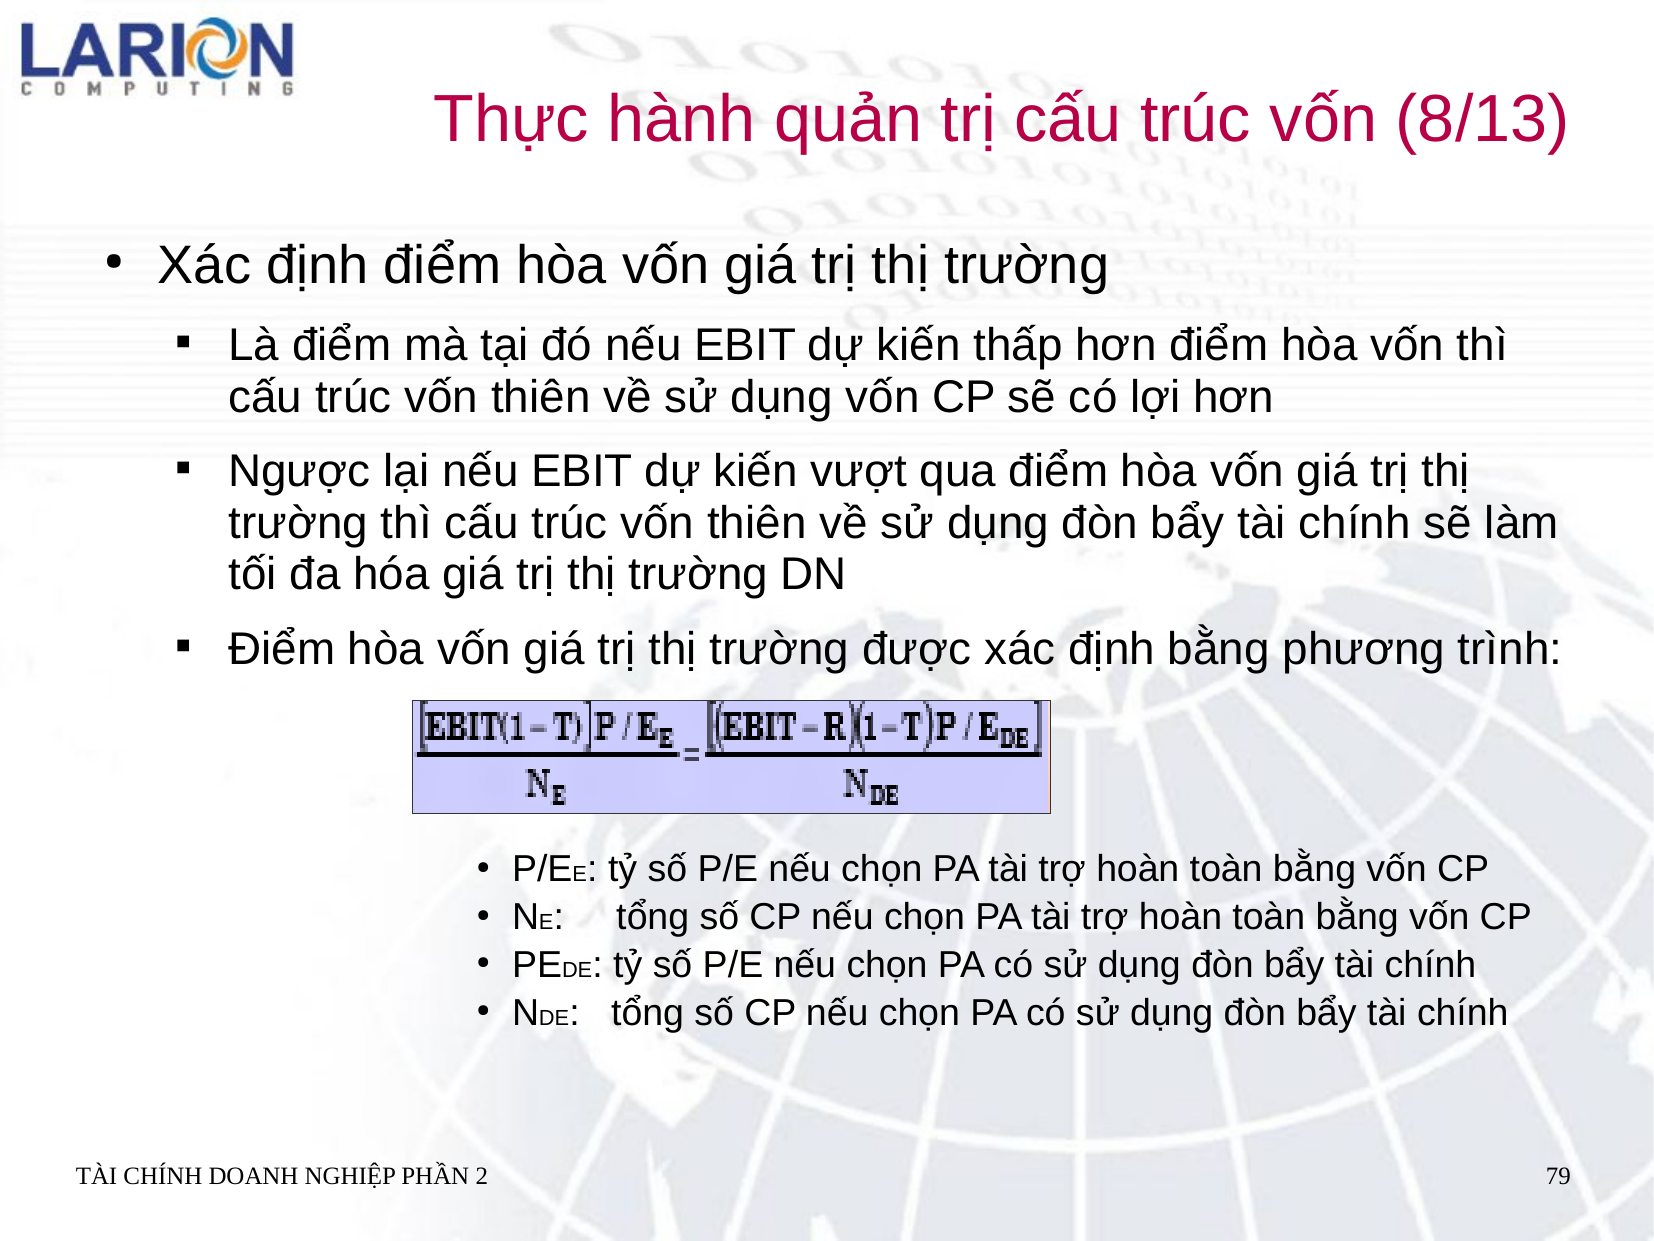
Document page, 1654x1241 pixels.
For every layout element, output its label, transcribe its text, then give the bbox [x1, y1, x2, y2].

picture [0, 0, 1654, 1241]
list Xác định điểm hòa vốn giá trị thị trường Là điểm mà tại đó nếu EBIT dự kiến thấp hơn điểm hòa vốn thì cấu trúc vốn thiên về sử dụng vốn CP sẽ có lợi hơn Ngược lại nếu EBIT dự kiến vượt qua điểm hòa vốn giá trị thị trường thì cấu trúc vốn thiên về sử dụng đòn bẩy tài chính sẽ làm tối đa hóa giá trị thị trường DN Điểm hòa vốn giá trị thị trường được xác định bằng phương trình: P/EE: tỷ số P/E nếu chọn PA tài trợ hoàn toàn bằng vốn CP NE: tổng số CP nếu chọn PA tài trợ hoàn toàn bằng vốn CP PEDE: tỷ số P/E nếu chọn PA có sử dụng đòn bẩy tài chính NDE: tổng số CP nếu chọn PA có sử dụng đòn bẩy tài chính [86, 234, 1576, 1173]
title Thực hành quản trị cấu trúc vốn (8/13) [300, 49, 1571, 188]
